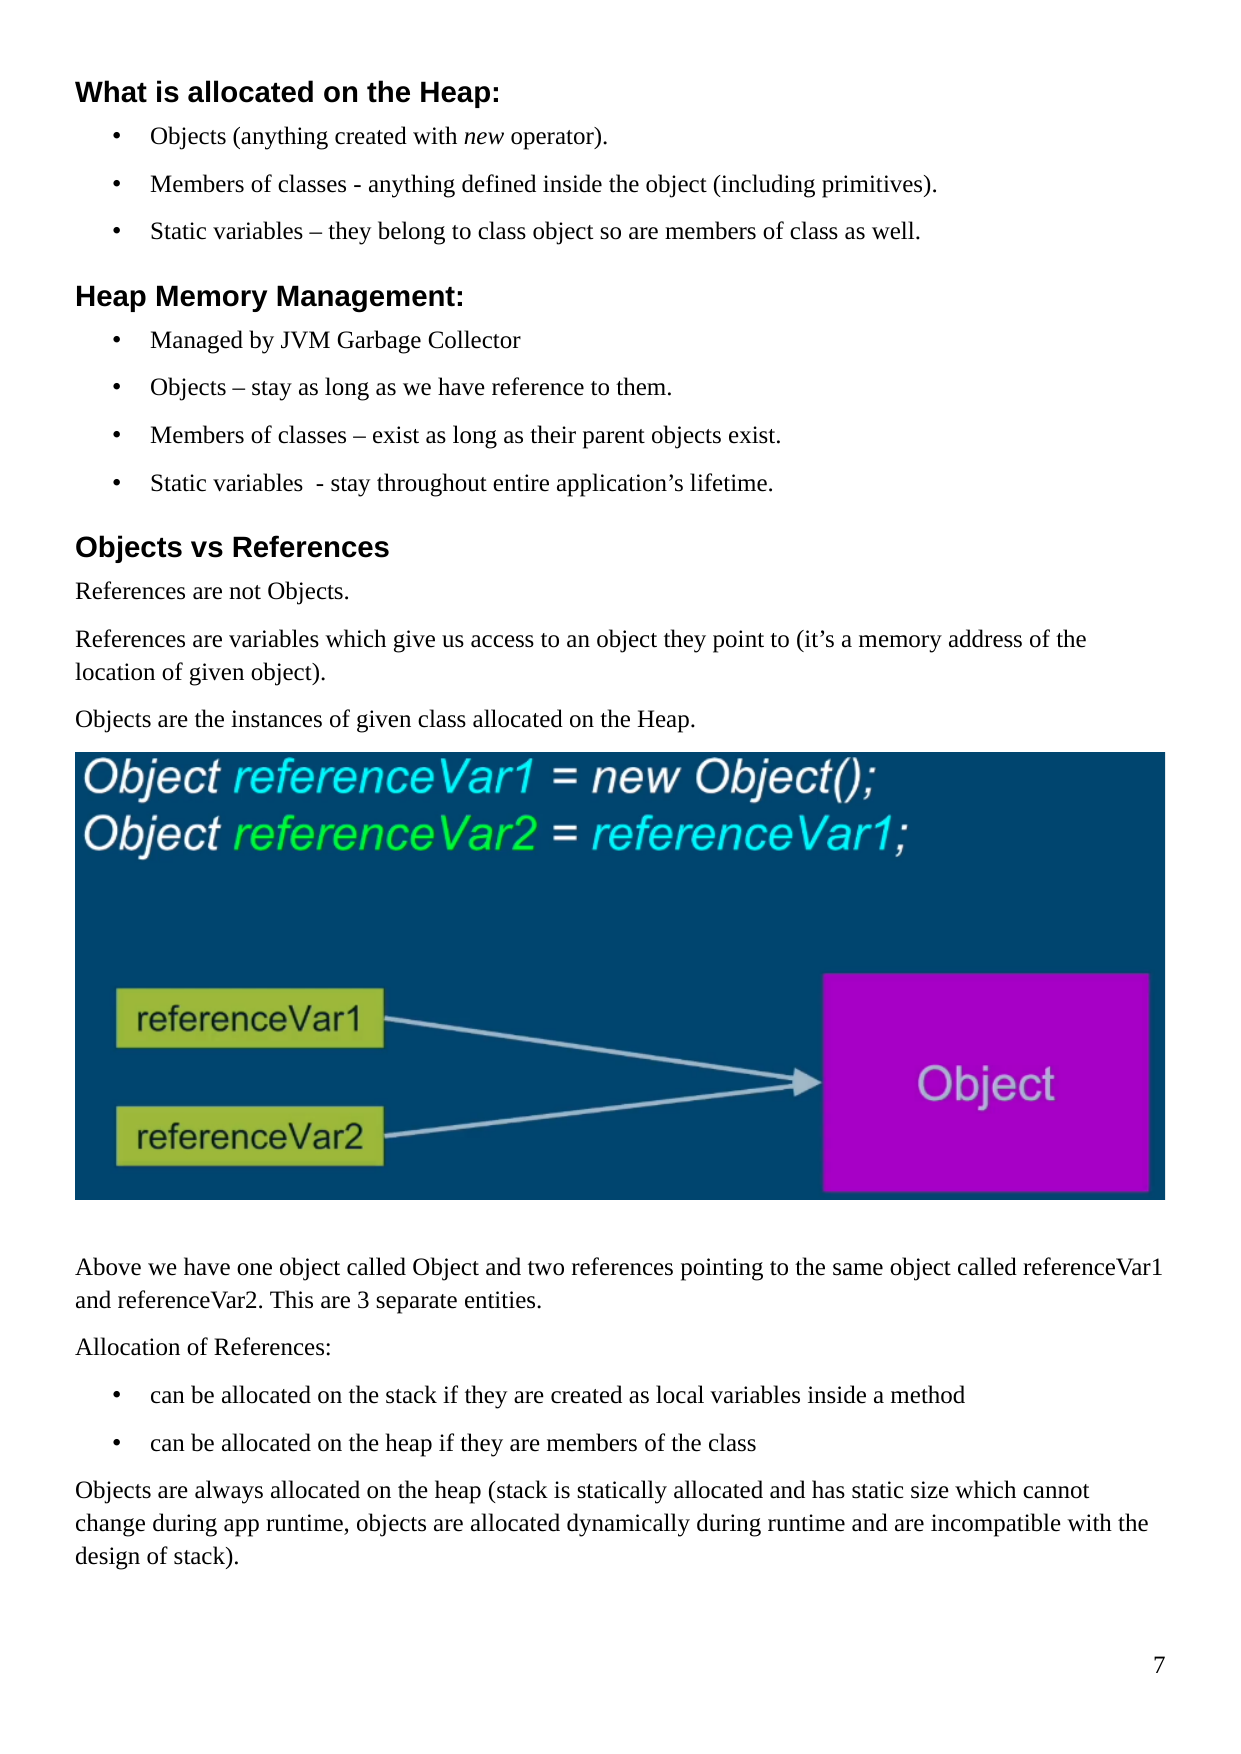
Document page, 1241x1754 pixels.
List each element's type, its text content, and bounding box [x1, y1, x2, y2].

picture [75, 752, 1166, 1200]
list Members of classes – exist as long as their parent objects exist. [112, 420, 1165, 449]
list Static variables – they belong to class object so are members of class as well. [112, 216, 1165, 245]
list Managed by JVM Garbage Collector [112, 325, 1165, 354]
text Allocation of References: [75, 1332, 1165, 1361]
text Objects are always allocated on the heap (stack is statically allocated and has static size which cannot change during app runtime, objects are allocated dynamically during runtime and are incompatible with the design of stack). [75, 1475, 1165, 1570]
subtitle Heap Memory Management: [75, 279, 1165, 312]
list Objects – stay as long as we have reference to them. [112, 372, 1165, 401]
subtitle What is allocated on the Heap: [75, 75, 1165, 109]
list can be allocated on the stack if they are created as local variables inside a method [112, 1380, 1165, 1409]
list can be allocated on the heap if they are members of the class [112, 1428, 1165, 1456]
list Members of classes - anything defined inside the object (including primitives). [112, 169, 1165, 198]
subtitle Objects vs References [75, 530, 1165, 564]
text References are variables which give us access to an object they point to (it’s a memory address of the location of given object). [75, 624, 1165, 686]
text Objects are the instances of given class allocated on the Heap. [75, 704, 1165, 733]
list Static variables - stay throughout entire application’s lifetime. [112, 468, 1165, 496]
text References are not Objects. [75, 576, 1165, 605]
text Above we have one object called Object and two references pointing to the same object called referenceVar1 and referenceVar2. This are 3 separate entities. [75, 1252, 1165, 1314]
list Objects (anything created with new operator). [112, 121, 1165, 150]
